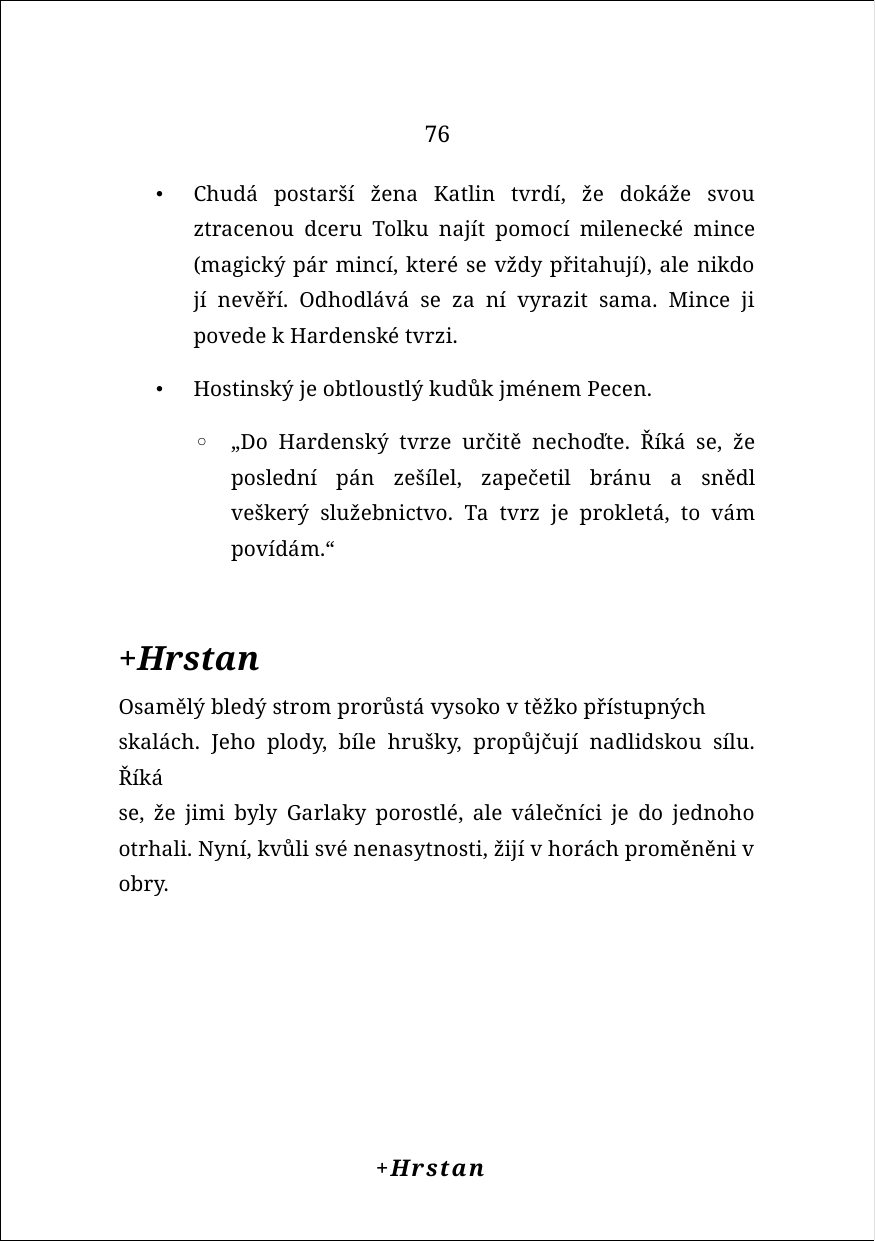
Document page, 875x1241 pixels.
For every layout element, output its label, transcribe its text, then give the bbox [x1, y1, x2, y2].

list „Do Hardenský tvrze určitě nechoďte. Říká se, že poslední pán zešílel, zapečetil bránu a snědl veškerý služebnictvo. Ta tvrz je prokletá, to vám povídám.“ [193, 427, 756, 562]
list Chudá postarší žena Katlin tvrdí, že dokáže svou ztracenou dceru Tolku najít pomocí milenecké mince (magický pár mincí, které se vždy přitahují), ale nikdo jí nevěří. Odhodlává se za ní vyrazit sama. Mince ji povede k Hardenské tvrzi. [156, 179, 756, 349]
text Osamělý bledý strom prorůstá vysoko v těžko přístupných skalách. Jeho plody, bíle hrušky, propůjčují nadlidskou sílu. Říká se, že jimi byly Garlaky porostlé, ale válečníci je do jednoho otrhali. Nyní, kvůli své nenasytnosti, žijí v horách proměněni v obry. [118, 692, 756, 898]
subtitle +Hrstan [118, 634, 756, 680]
list Hostinský je obtloustlý kudůk jménem Pecen. [156, 374, 756, 403]
